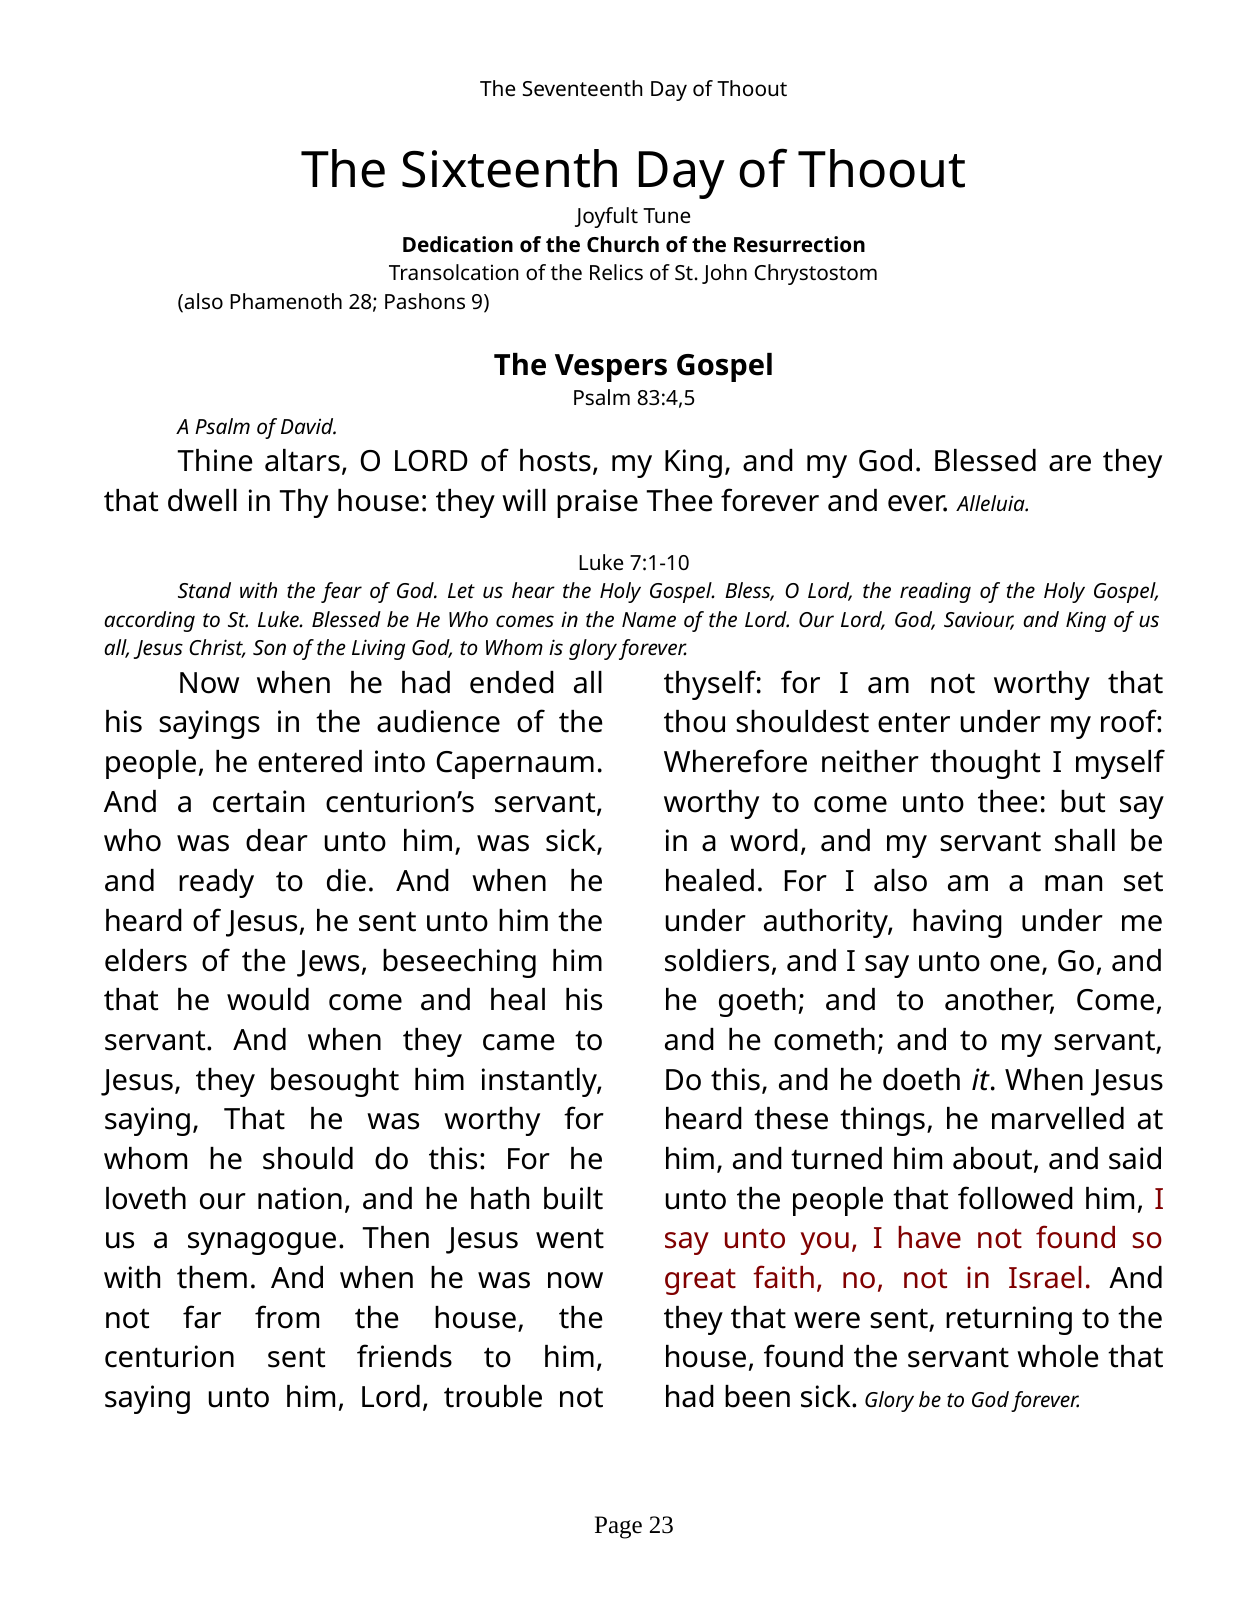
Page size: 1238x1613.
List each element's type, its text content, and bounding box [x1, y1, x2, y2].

text (also Phamenoth 28; Pashons 9) [103, 287, 1164, 315]
text Thine altars, O LORD of hosts, my King, and my God. Blessed are they that dwell in Thy house: they will praise Thee forever and ever. Alleluia. [103, 440, 1164, 520]
text Luke 7:1-10 [103, 548, 1164, 577]
text Transolcation of the Relics of St. John Chrystostom [103, 258, 1164, 287]
text The Vespers Gospel [103, 344, 1164, 383]
text Psalm 83:4,5 [103, 383, 1164, 412]
text thyself: for I am not worthy that thou shouldest enter under my roof: Wherefore neither thought I myself worthy to come unto thee: but say in a word, and my servant shall be healed. For I also am a man set under authority, having under me soldiers, and I say unto one, Go, and he goeth; and to another, Come, and he cometh; and to my servant, Do this, and he doeth it. When Jesus heard these things, he marvelled at him, and turned him about, and said unto the people that followed him, I say unto you, I have not found so great faith, no, not in Israel. And they that were sent, returning to the house, found the servant whole that had been sick. Glory be to God forever. [663, 662, 1164, 1416]
text Stand with the fear of God. Let us hear the Holy Gospel. Bless, O Lord, the reading of the Holy Gospel, according to St. Luke. Blessed be He Who comes in the Name of the Lord. Our Lord, God, Saviour, and King of us all, Jesus Christ, Son of the Living God, to Whom is glory forever. [103, 577, 1164, 662]
text The Seventeenth Day of Thoout [102, 74, 1165, 102]
text A Psalm of David. [103, 412, 1164, 440]
text Now when he had ended all his sayings in the audience of the people, he entered into Capernaum. And a certain centurion’s servant, who was dear unto him, was sick, and ready to die. And when he heard of Jesus, he sent unto him the elders of the Jews, beseeching him that he would come and heal his servant. And when they came to Jesus, they besought him instantly, saying, That he was worthy for whom he should do this: For he loveth our nation, and he hath built us a synagogue. Then Jesus went with them. And when he was now not far from the house, the centurion sent friends to him, saying unto him, Lord, trouble not [103, 662, 604, 1416]
text Joyfult Tune [103, 202, 1164, 230]
text Dedication of the Church of the Resurrection [103, 230, 1164, 258]
text The Sixteenth Day of Thoout [103, 133, 1164, 202]
